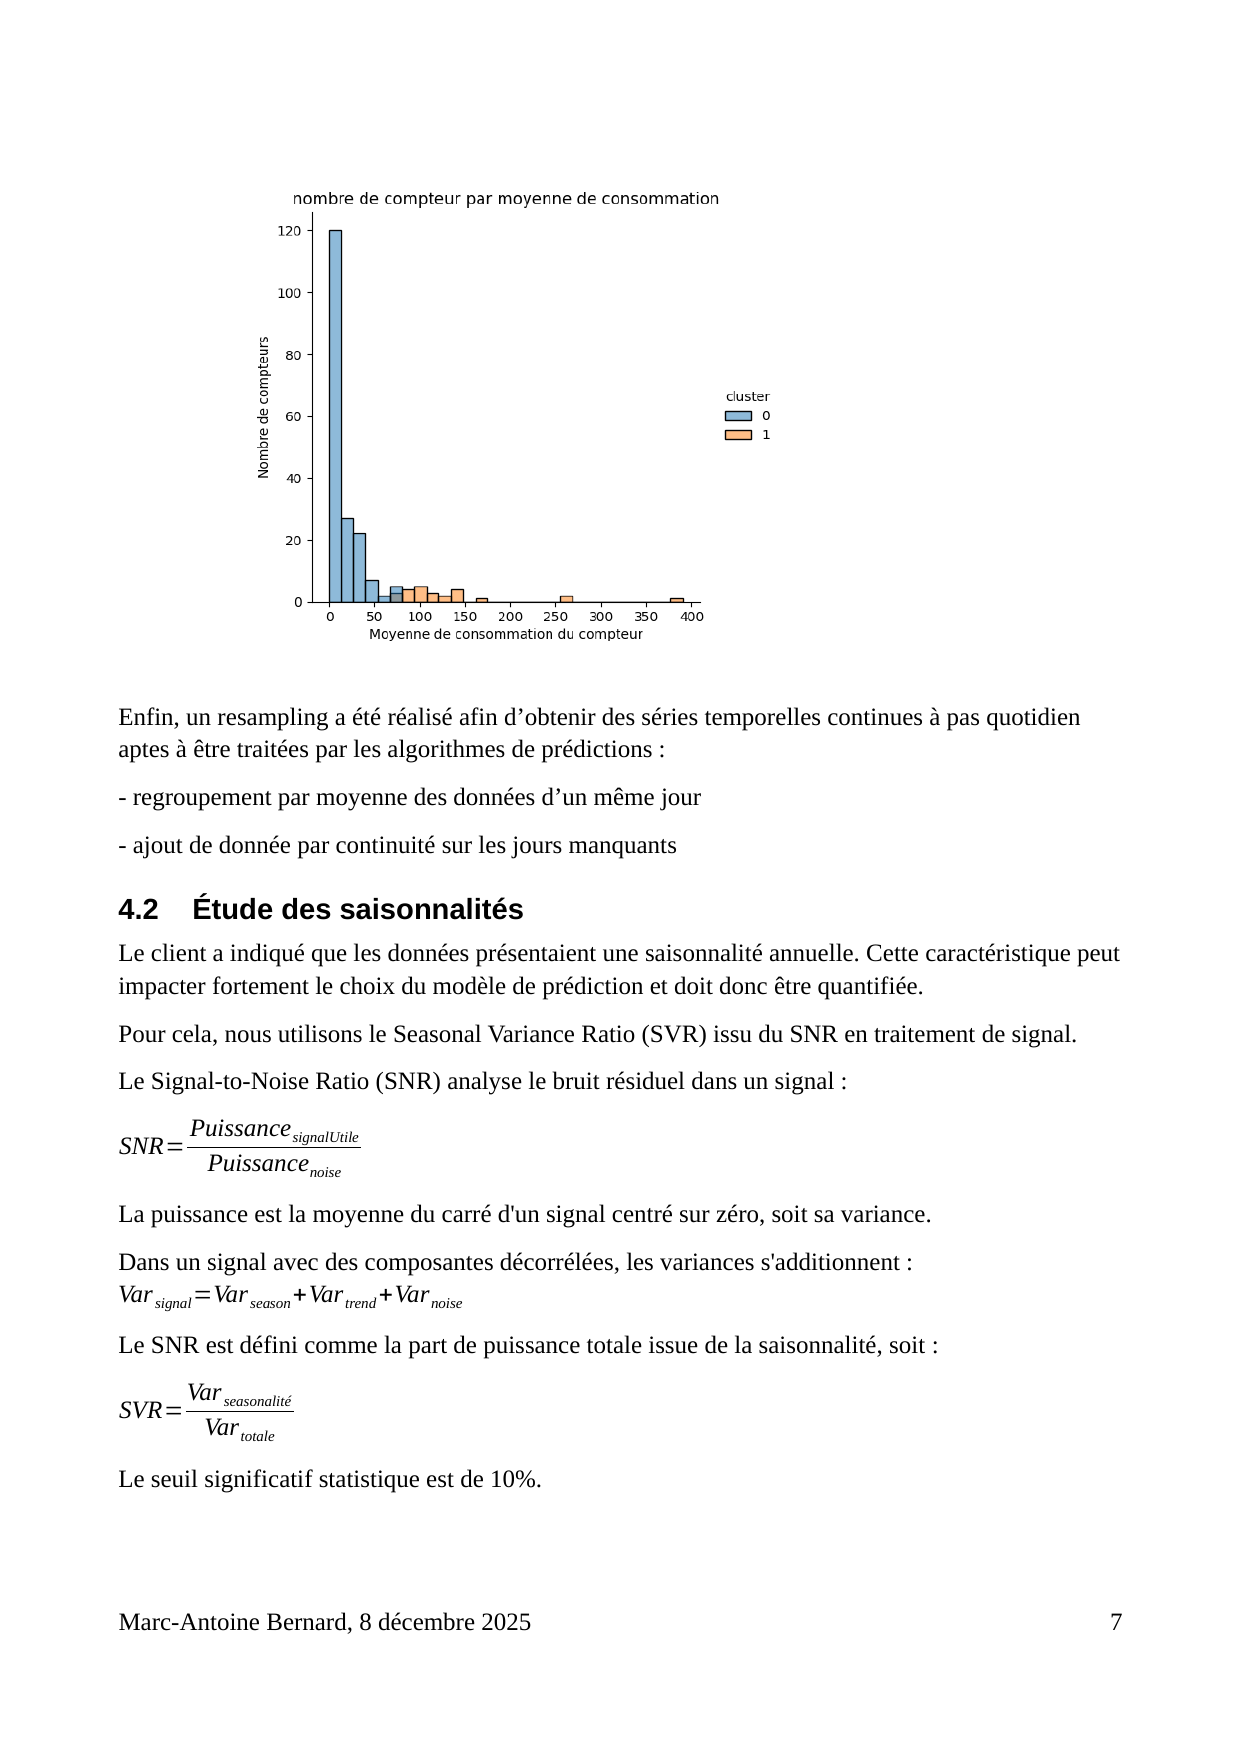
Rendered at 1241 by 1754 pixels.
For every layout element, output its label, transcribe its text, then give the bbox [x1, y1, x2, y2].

text - ajout de donnée par continuité sur les jours manquants [118, 830, 1122, 858]
text Dans un signal avec des composantes décorrélées, les variances s'additionnent : [118, 1247, 1122, 1312]
text Le client a indiqué que les données présentaient une saisonnalité annuelle. Cette caractéristique peut impacter fortement le choix du modèle de prédiction et doit donc être quantifiée. [118, 938, 1122, 1000]
text Pour cela, nous utilisons le Seasonal Variance Ratio (SVR) issu du SNR en traitement de signal. [118, 1019, 1122, 1047]
text La puissance est la moyenne du carré d'un signal centré sur zéro, soit sa variance. [118, 1199, 1122, 1228]
picture [248, 182, 781, 650]
subtitle Étude des saisonnalités [118, 892, 1122, 926]
text Le seuil significatif statistique est de 10%. [118, 1464, 1122, 1492]
text Le Signal-to-Noise Ratio (SNR) analyse le bruit résiduel dans un signal : [118, 1066, 1122, 1095]
text - regroupement par moyenne des données d’un même jour [118, 782, 1122, 811]
text Le SNR est défini comme la part de puissance totale issue de la saisonnalité, soit : [118, 1331, 1122, 1359]
text Enfin, un resampling a été réalisé afin d’obtenir des séries temporelles continues à pas quotidien aptes à être traitées par les algorithmes de prédictions : [118, 702, 1122, 763]
